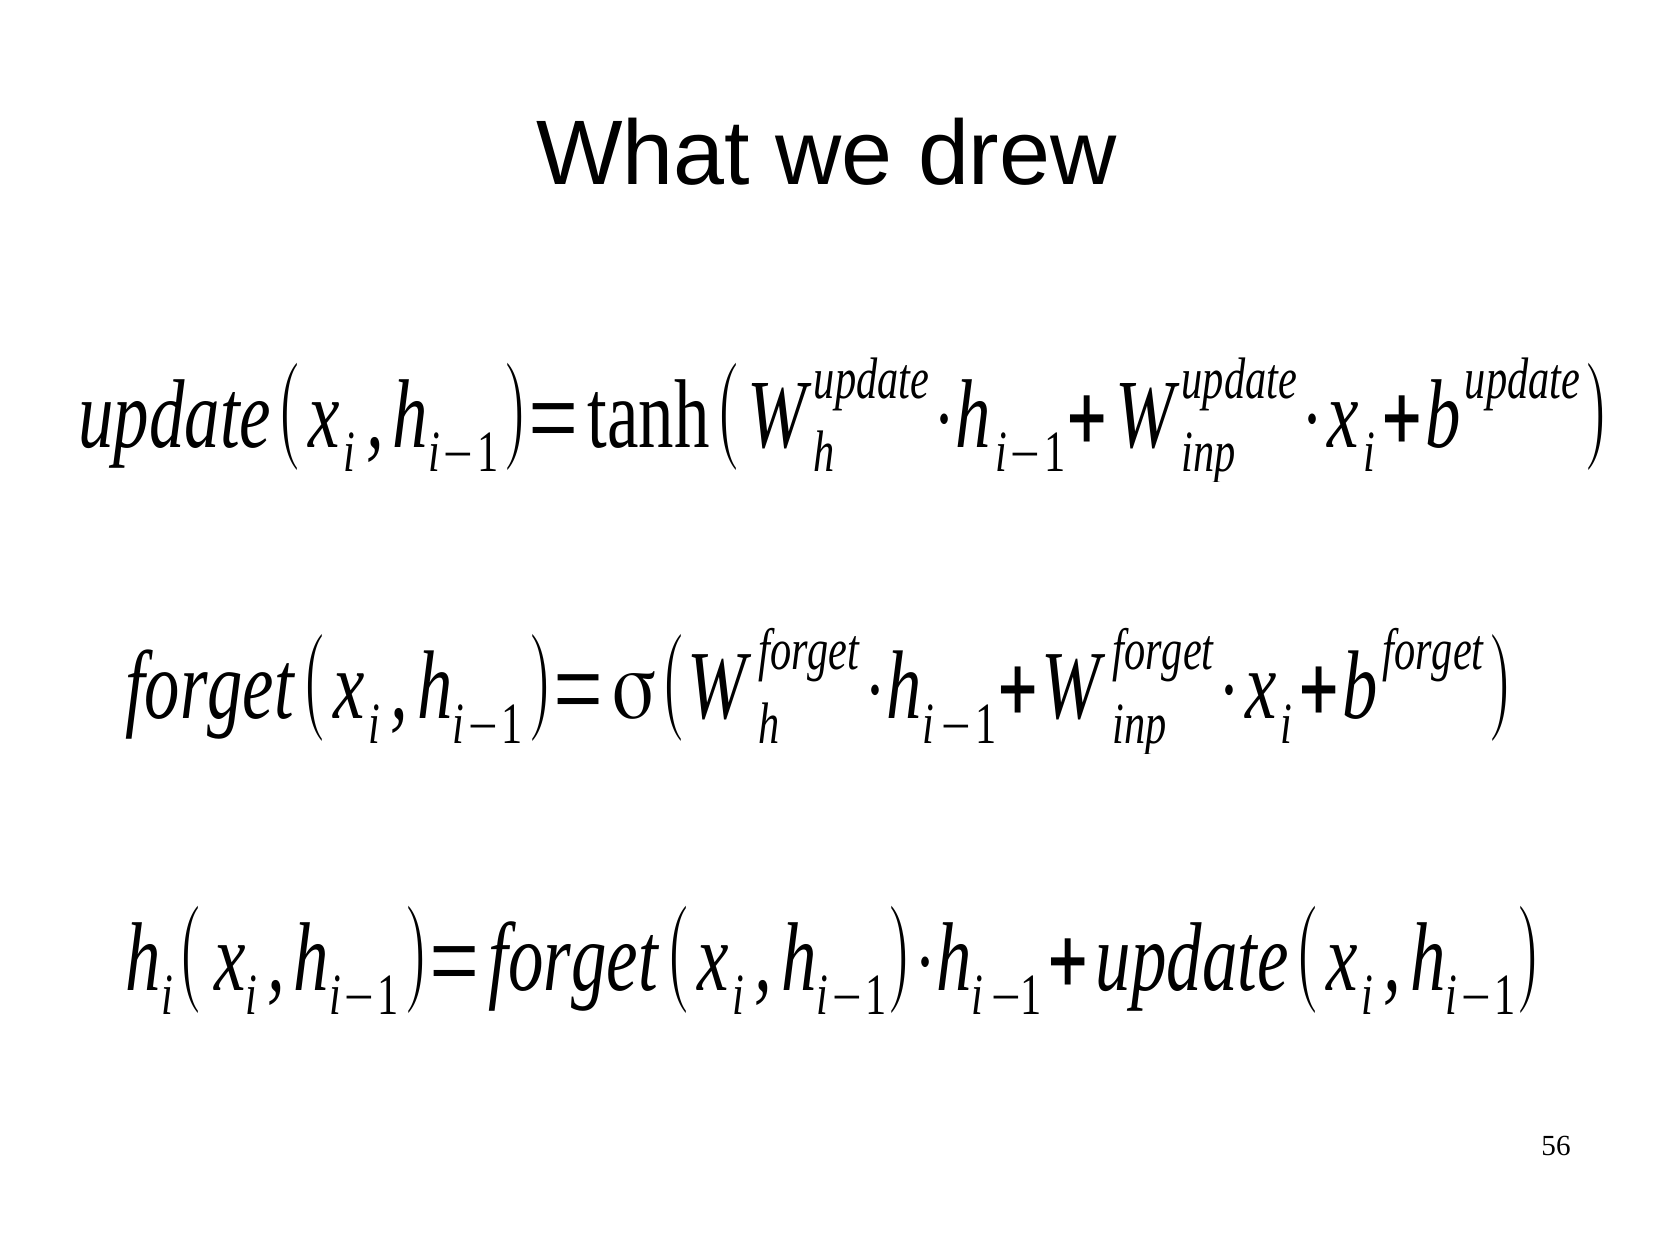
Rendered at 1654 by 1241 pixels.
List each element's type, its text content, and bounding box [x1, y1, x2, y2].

chart [107, 614, 1529, 754]
chart [60, 343, 1626, 482]
title What we drew [82, 49, 1571, 257]
chart [107, 898, 1560, 1025]
